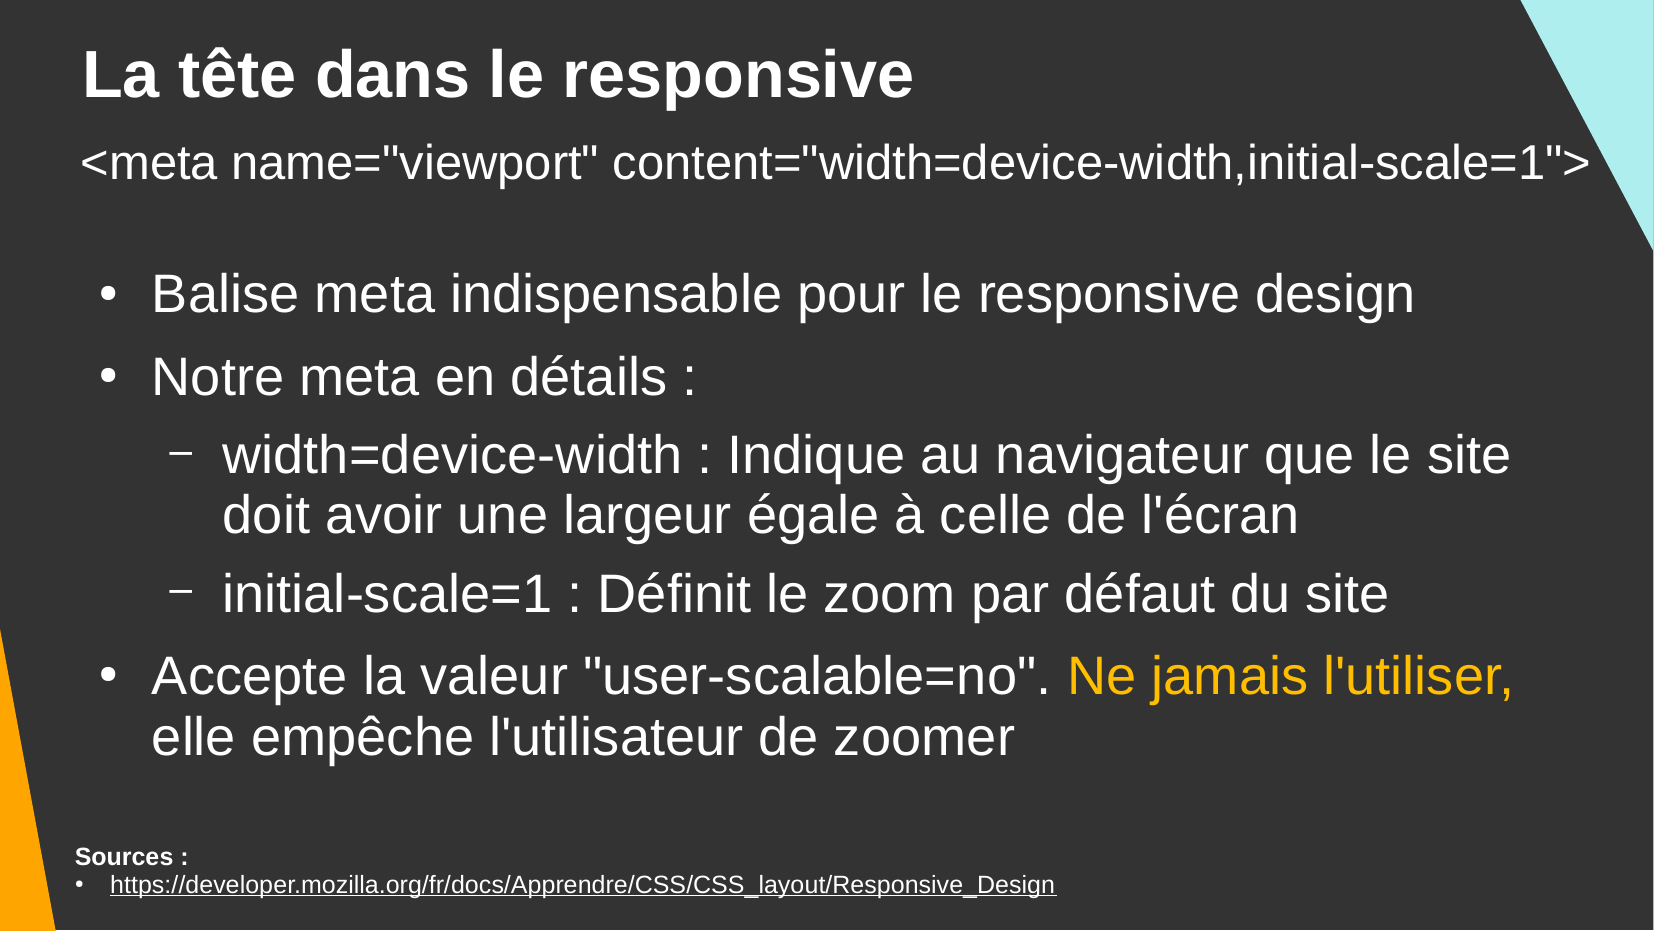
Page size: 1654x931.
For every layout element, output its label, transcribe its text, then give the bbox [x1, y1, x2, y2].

text_box Sources : https://developer.mozilla.org/fr/docs/Apprendre/CSS/CSS_layout/Responsive_Design [60, 835, 1546, 907]
text_box [0, 628, 56, 931]
list Balise meta indispensable pour le responsive design Notre meta en détails : width=device-width : Indique au navigateur que le site doit avoir une largeur égale à celle de l'écran initial-scale=1 : Définit le zoom par défaut du site Accepte la valeur "user-scalable=no". Ne jamais l'utiliser, elle empêche l'utilisateur de zoomer [80, 263, 1605, 780]
text_box [1520, 0, 1654, 253]
list <meta name="viewport" content="width=device-width,initial-scale=1"> [80, 135, 1605, 240]
title La tête dans le responsive [82, 37, 1571, 112]
